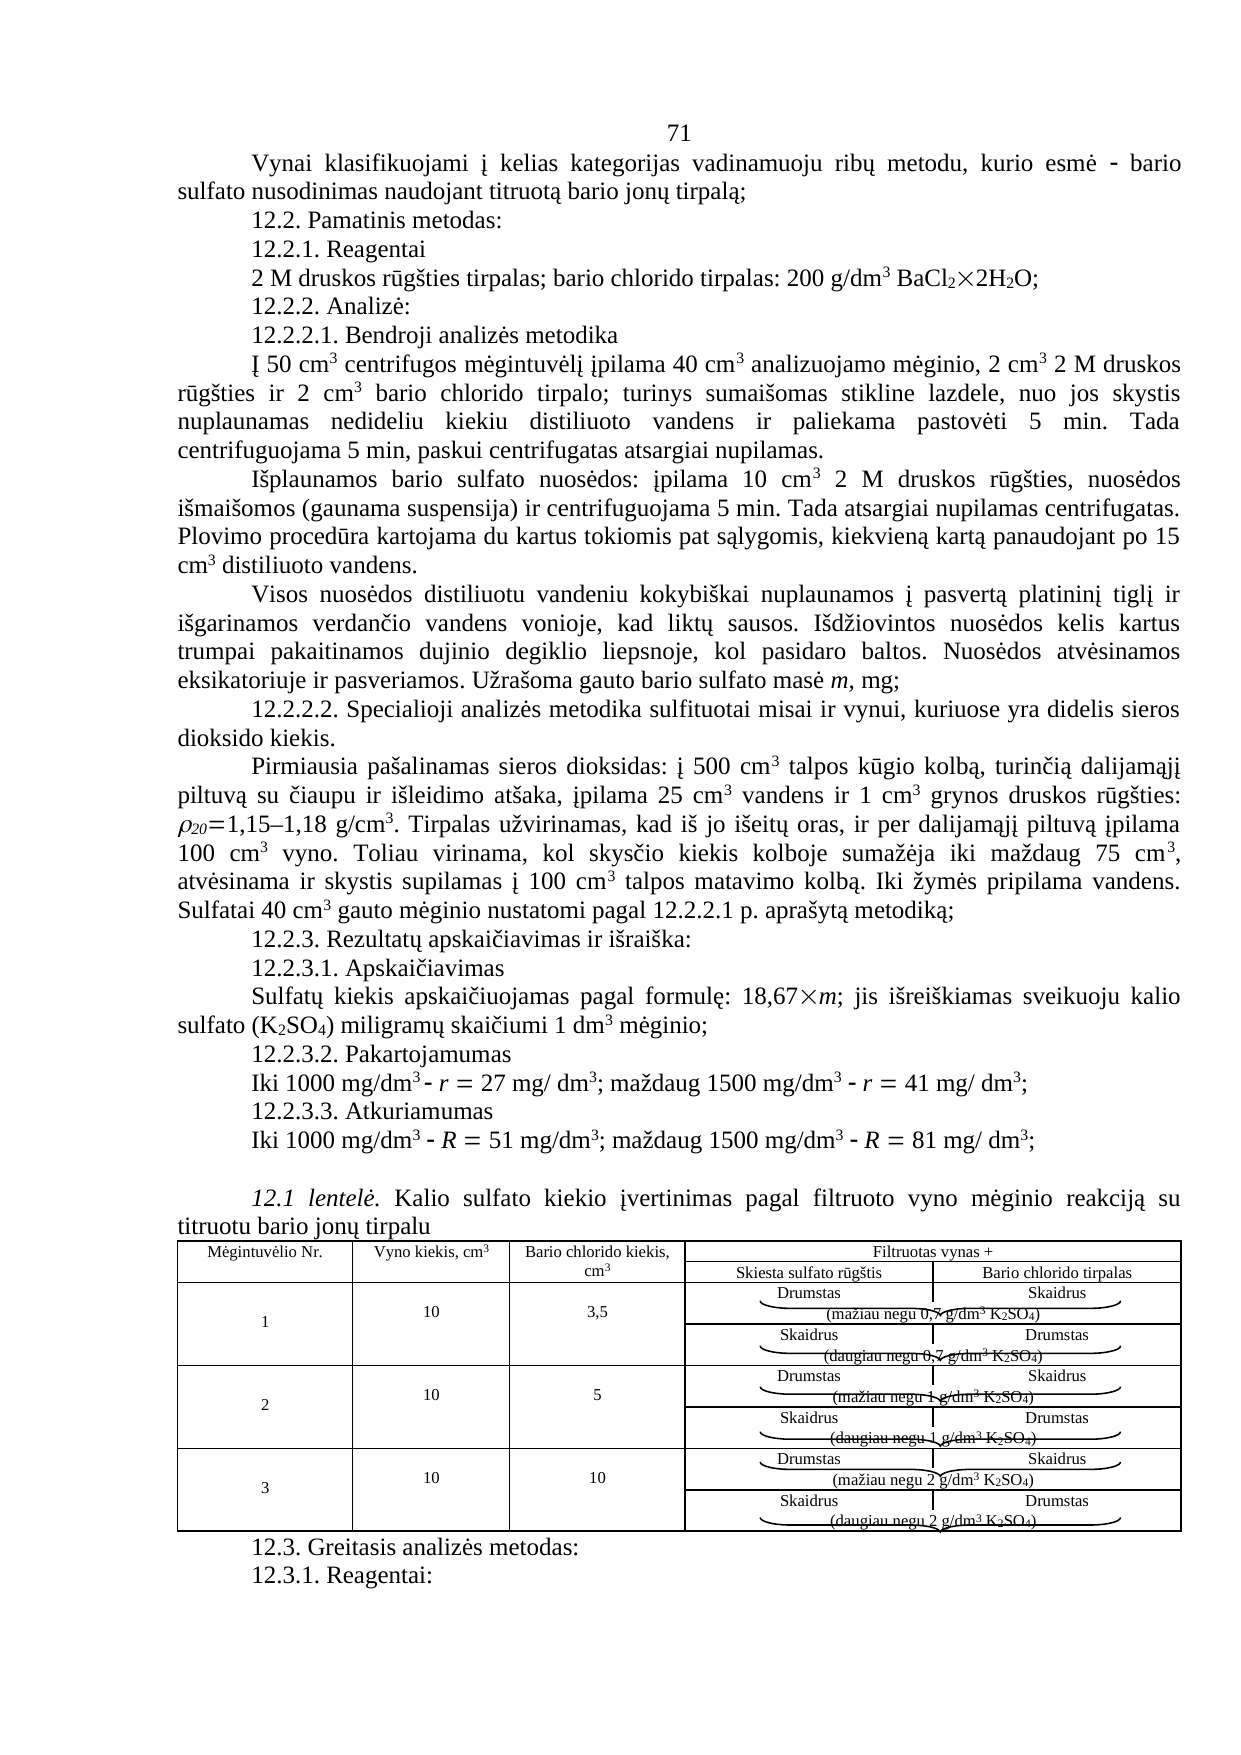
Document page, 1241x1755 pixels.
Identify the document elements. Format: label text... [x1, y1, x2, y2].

table_cell 10 [353, 1449, 509, 1530]
text Iki 1000 mg/dm3  R  51 mg/dm3; maždaug 1500 mg/dm3  R  81 mg/ dm3; [177, 1125, 1181, 1154]
text Sulfatų kiekis apskaičiuojamas pagal formulę: 18,67m; jis išreiškiamas sveikuoju kalio sulfato (K2SO4) miligramų skaičiumi 1 dm3 mėginio; [177, 981, 1181, 1039]
table_cell (daugiau negu 2 g/dm3 K2SO4) [686, 1510, 1180, 1530]
table_cell Drumstas [934, 1325, 1180, 1344]
text Į 50 cm3 centrifugos mėgintuvėlį įpilama 40 cm3 analizuojamo mėginio, 2 cm3 2 M druskos rūgšties ir 2 cm3 bario chlorido tirpalo; turinys sumaišomas stikline lazdele, nuo jos skystis nuplaunamas nedideliu kiekiu distiliuoto vandens ir paliekama pastovėti 5 min. Tada centrifuguojama 5 min, paskui centrifugatas atsargiai nupilamas. [177, 349, 1181, 464]
table_cell Drumstas [686, 1449, 932, 1468]
text Pirmiausia pašalinamas sieros dioksidas: į 500 cm3 talpos kūgio kolbą, turinčią dalijamąjį piltuvą su čiaupu ir išleidimo atšaka, įpilama 25 cm3 vandens ir 1 cm3 grynos druskos rūgšties: 201,15–1,18 g/cm3. Tirpalas užvirinamas, kad iš jo išeitų oras, ir per dalijamąjį piltuvą įpilama 100 cm3 vyno. Toliau virinama, kol skysčio kiekis kolboje sumažėja iki maždaug 75 cm3, atvėsinama ir skystis supilamas į 100 cm3 talpos matavimo kolbą. Iki žymės pripilama vandens. Sulfatai 40 cm3 gauto mėginio nustatomi pagal 12.2.2.1 p. aprašytą metodiką; [177, 751, 1181, 924]
table_cell Skaidrus [686, 1408, 932, 1427]
table_cell Skiesta sulfato rūgštis [686, 1262, 932, 1282]
table_cell 3 [178, 1449, 352, 1530]
table_cell Drumstas [686, 1283, 932, 1302]
text Iki 1000 mg/dm3  r  27 mg/ dm3; maždaug 1500 mg/dm3  r  41 mg/ dm3; [177, 1068, 1181, 1096]
table_cell 5 [510, 1366, 684, 1447]
table_cell 10 [510, 1449, 684, 1530]
table_cell 10 [353, 1283, 509, 1364]
text Išplaunamos bario sulfato nuosėdos: įpilama 10 cm3 2 M druskos rūgšties, nuosėdos išmaišomos (gaunama suspensija) ir centrifuguojama 5 min. Tada atsargiai nupilamas centrifugatas. Plovimo procedūra kartojama du kartus tokiomis pat sąlygomis, kiekvieną kartą panaudojant po 15 cm3 distiliuoto vandens. [177, 464, 1181, 579]
table_cell Skaidrus [686, 1491, 932, 1509]
table_cell Skaidrus [934, 1449, 1180, 1468]
text 12.1 lentelė. Kalio sulfato kiekio įvertinimas pagal filtruoto vyno mėginio reakciją su titruotu bario jonų tirpalu [177, 1183, 1181, 1240]
text 12.2.2. Analizė: [177, 291, 1181, 320]
text 12.2.2.2. Specialioji analizės metodika sulfituotai misai ir vynui, kuriuose yra didelis sieros dioksido kiekis. [177, 694, 1181, 751]
text 12.2.2.1. Bendroji analizės metodika [177, 320, 1181, 349]
table_cell (daugiau negu 1 g/dm3 K2SO4) [686, 1427, 1180, 1447]
table_cell 1 [178, 1283, 352, 1364]
text 12.2.3.3. Atkuriamumas [177, 1096, 1181, 1125]
text 12.2.1. Reagentai [177, 234, 1181, 263]
table_header Vyno kiekis, cm3 [353, 1242, 509, 1282]
table_cell Skaidrus [686, 1325, 932, 1344]
text 2 M druskos rūgšties tirpalas; bario chlorido tirpalas: 200 g/dm3 BaCl22H2O; [177, 263, 1181, 291]
table_cell Drumstas [686, 1366, 932, 1385]
table_cell Skaidrus [934, 1366, 1180, 1385]
text Visos nuosėdos distiliuotu vandeniu kokybiškai nuplaunamos į pasvertą platininį tiglį ir išgarinamos verdančio vandens vonioje, kad liktų sausos. Išdžiovintos nuosėdos kelis kartus trumpai pakaitinamos dujinio degiklio liepsnoje, kol pasidaro baltos. Nuosėdos atvėsinamos eksikatoriuje ir pasveriamos. Užrašoma gauto bario sulfato masė m, mg; [177, 579, 1181, 694]
table_cell (mažiau negu 1 g/dm3 K2SO4) [686, 1385, 1180, 1406]
table_cell Skaidrus [934, 1283, 1180, 1302]
text 12.2.3. Rezultatų apskaičiavimas ir išraiška: [177, 924, 1181, 953]
table_cell (mažiau negu 0,7 g/dm3 K2SO4) [686, 1302, 1180, 1323]
text 12.3.1. Reagentai: [177, 1561, 1181, 1589]
text 12.3. Greitasis analizės metodas: [177, 1532, 1181, 1561]
table_cell 3,5 [510, 1283, 684, 1364]
table_header Filtruotas vynas + [686, 1242, 1180, 1261]
table_cell Bario chlorido tirpalas [934, 1262, 1180, 1282]
table_cell 10 [353, 1366, 509, 1447]
table_cell 2 [178, 1366, 352, 1447]
table_header Bario chlorido kiekis, cm3 [510, 1242, 684, 1282]
table_cell Drumstas [934, 1491, 1180, 1509]
table_cell (mažiau negu 2 g/dm3 K2SO4) [686, 1468, 1180, 1489]
text 12.2.3.2. Pakartojamumas [177, 1039, 1181, 1068]
table_cell (daugiau negu 0,7 g/dm3 K2SO4) [686, 1344, 1180, 1364]
text 12.2.3.1. Apskaičiavimas [177, 953, 1181, 981]
text 12.2. Pamatinis metodas: [177, 205, 1181, 234]
table_cell Drumstas [934, 1408, 1180, 1427]
table_header Mėgintuvėlio Nr. [178, 1242, 352, 1282]
text Vynai klasifikuojami į kelias kategorijas vadinamuoju ribų metodu, kurio esmė  bario sulfato nusodinimas naudojant titruotą bario jonų tirpalą; [177, 148, 1181, 205]
